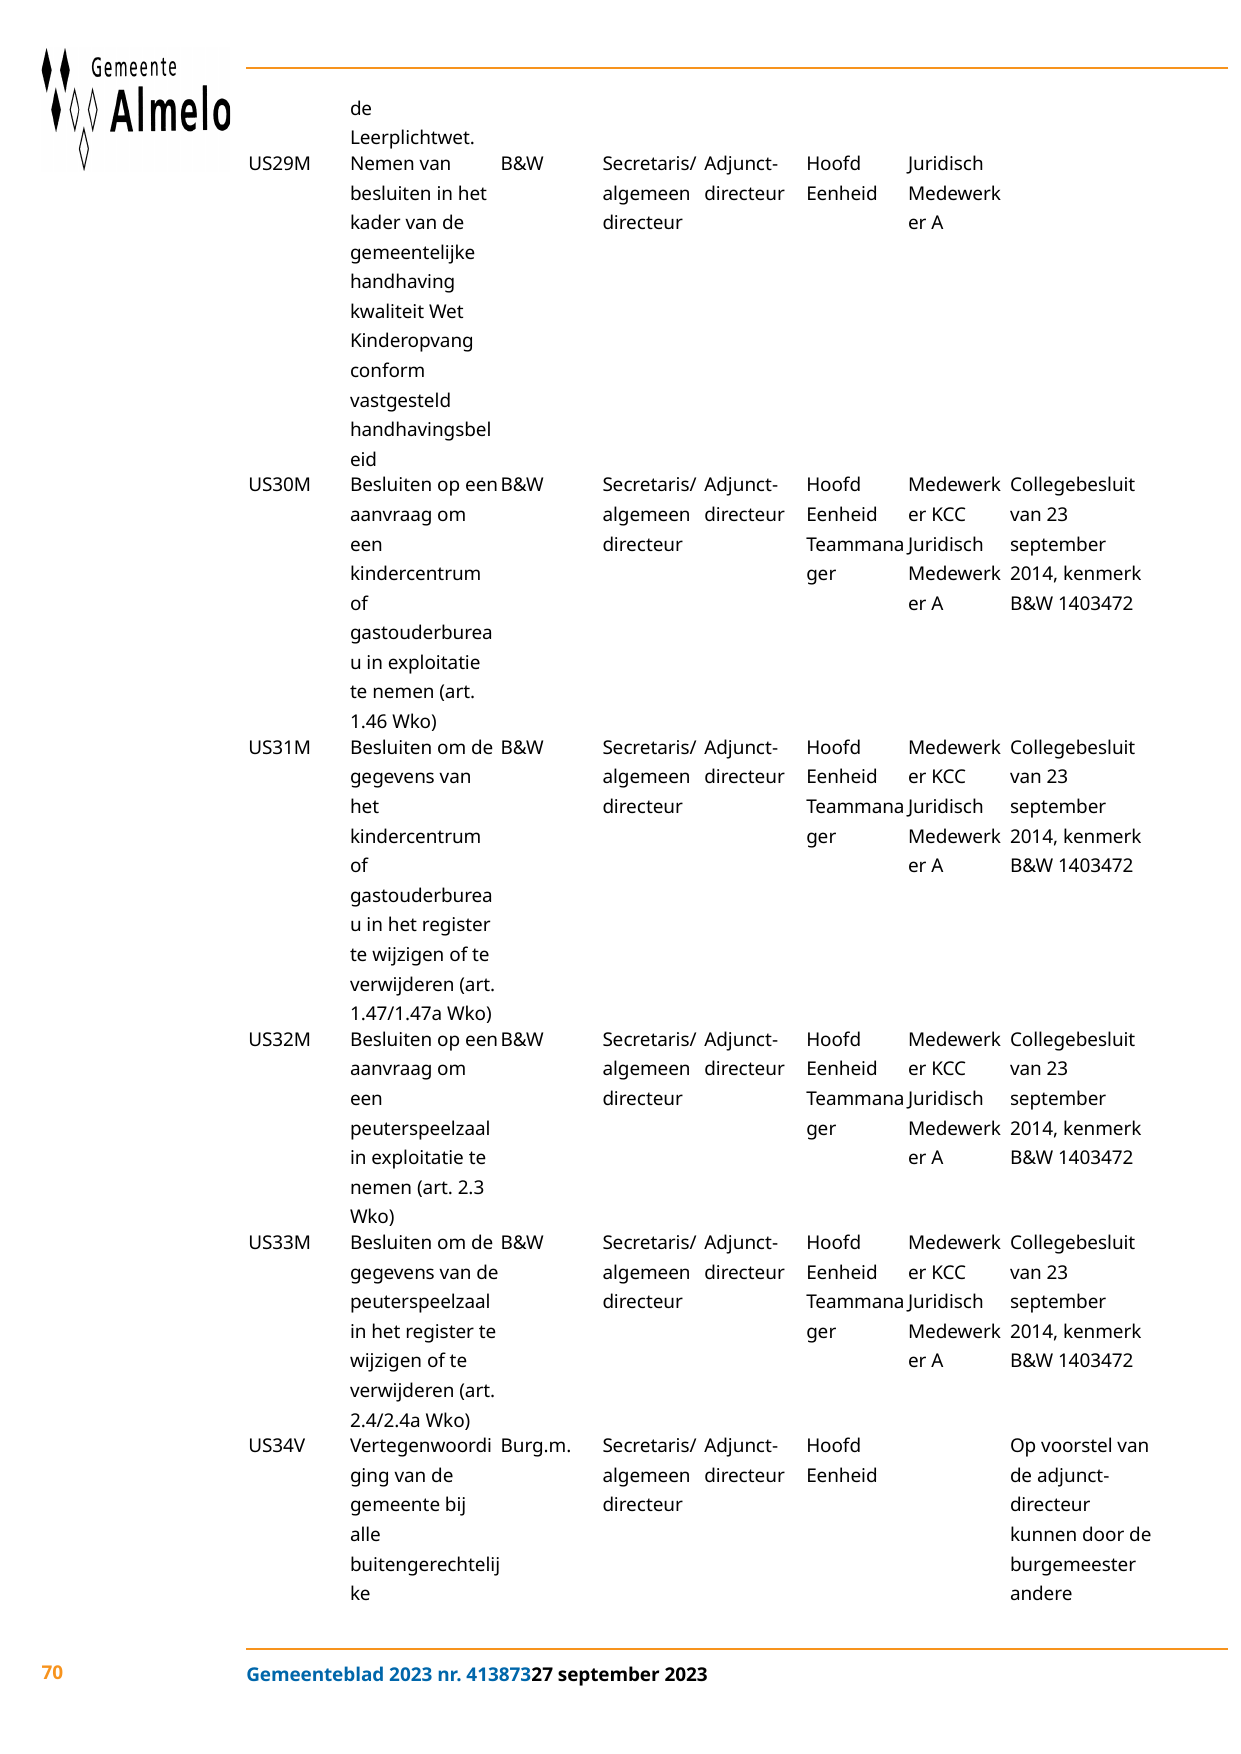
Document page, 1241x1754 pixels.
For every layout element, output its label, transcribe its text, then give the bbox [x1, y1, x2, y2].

table_cell US33M [248, 1229, 350, 1432]
table_cell US29M [248, 150, 350, 472]
table_cell Medewerker KCC Juridisch Medewerker A [908, 1229, 1010, 1432]
table_cell [602, 95, 704, 150]
table_cell Hoofd Eenheid Teammanager [806, 1026, 908, 1229]
table_cell de Leerplichtwet. [350, 95, 500, 150]
table_cell Op voorstel van de adjunct-directeur kunnen door de burgemeester andere [1010, 1433, 1152, 1606]
table_cell [500, 95, 602, 150]
table_cell Adjunct-directeur [704, 150, 806, 472]
table_cell Secretaris/ algemeen directeur [602, 1026, 704, 1229]
table_cell Collegebesluit van 23 september 2014, kenmerk B&W 1403472 [1010, 1229, 1152, 1432]
table_cell [1010, 95, 1152, 150]
table_cell Juridisch Medewerker A [908, 150, 1010, 472]
table_cell B&W [500, 1026, 602, 1229]
table_cell Secretaris/ algemeen directeur [602, 1433, 704, 1606]
table_cell Adjunct-directeur [704, 472, 806, 734]
table_cell Medewerker KCC Juridisch Medewerker A [908, 1026, 1010, 1229]
table_cell Secretaris/ algemeen directeur [602, 734, 704, 1026]
table_cell Secretaris/ algemeen directeur [602, 1229, 704, 1432]
table_cell B&W [500, 472, 602, 734]
table_cell Burg.m. [500, 1433, 602, 1606]
table_cell Adjunct-directeur [704, 1433, 806, 1606]
table_cell Besluiten op een aanvraag om een kindercentrum of gastouderbureau in exploitatie te nemen (art. 1.46 Wko) [350, 472, 500, 734]
table_cell Collegebesluit van 23 september 2014, kenmerk B&W 1403472 [1010, 1026, 1152, 1229]
table_cell B&W [500, 734, 602, 1026]
table_cell [248, 95, 350, 150]
table_cell US31M [248, 734, 350, 1026]
table_cell Collegebesluit van 23 september 2014, kenmerk B&W 1403472 [1010, 472, 1152, 734]
table_cell [704, 95, 806, 150]
table_cell [908, 95, 1010, 150]
table_cell Vertegenwoordiging van de gemeente bij alle buitengerechtelijke [350, 1433, 500, 1606]
table_cell Adjunct-directeur [704, 1229, 806, 1432]
table_cell Nemen van besluiten in het kader van de gemeentelijke handhaving kwaliteit Wet Kinderopvang conform vastgesteld handhavingsbeleid [350, 150, 500, 472]
table_cell Adjunct-directeur [704, 734, 806, 1026]
picture [41, 47, 231, 172]
table_cell B&W [500, 150, 602, 472]
table_cell [806, 95, 908, 150]
table_cell Hoofd Eenheid Teammanager [806, 472, 908, 734]
table_cell Besluiten om de gegevens van de peuterspeelzaal in het register te wijzigen of te verwijderen (art. 2.4/2.4a Wko) [350, 1229, 500, 1432]
table_cell Collegebesluit van 23 september 2014, kenmerk B&W 1403472 [1010, 734, 1152, 1026]
table_cell Secretaris/ algemeen directeur [602, 472, 704, 734]
table_cell US34V [248, 1433, 350, 1606]
table_cell US30M [248, 472, 350, 734]
table_cell Besluiten om de gegevens van het kindercentrum of gastouderbureau in het register te wijzigen of te verwijderen (art. 1.47/1.47a Wko) [350, 734, 500, 1026]
table_cell [908, 1433, 1010, 1606]
table_cell Adjunct-directeur [704, 1026, 806, 1229]
table_cell Hoofd Eenheid Teammanager [806, 734, 908, 1026]
table_cell Medewerker KCC Juridisch Medewerker A [908, 734, 1010, 1026]
table_cell [1010, 150, 1152, 472]
table_cell Secretaris/ algemeen directeur [602, 150, 704, 472]
table_cell Hoofd Eenheid [806, 1433, 908, 1606]
table_cell B&W [500, 1229, 602, 1432]
table_cell Hoofd Eenheid Teammanager [806, 1229, 908, 1432]
table_cell Medewerker KCC Juridisch Medewerker A [908, 472, 1010, 734]
table_cell Besluiten op een aanvraag om een peuterspeelzaal in exploitatie te nemen (art. 2.3 Wko) [350, 1026, 500, 1229]
table_cell Hoofd Eenheid [806, 150, 908, 472]
table_cell US32M [248, 1026, 350, 1229]
